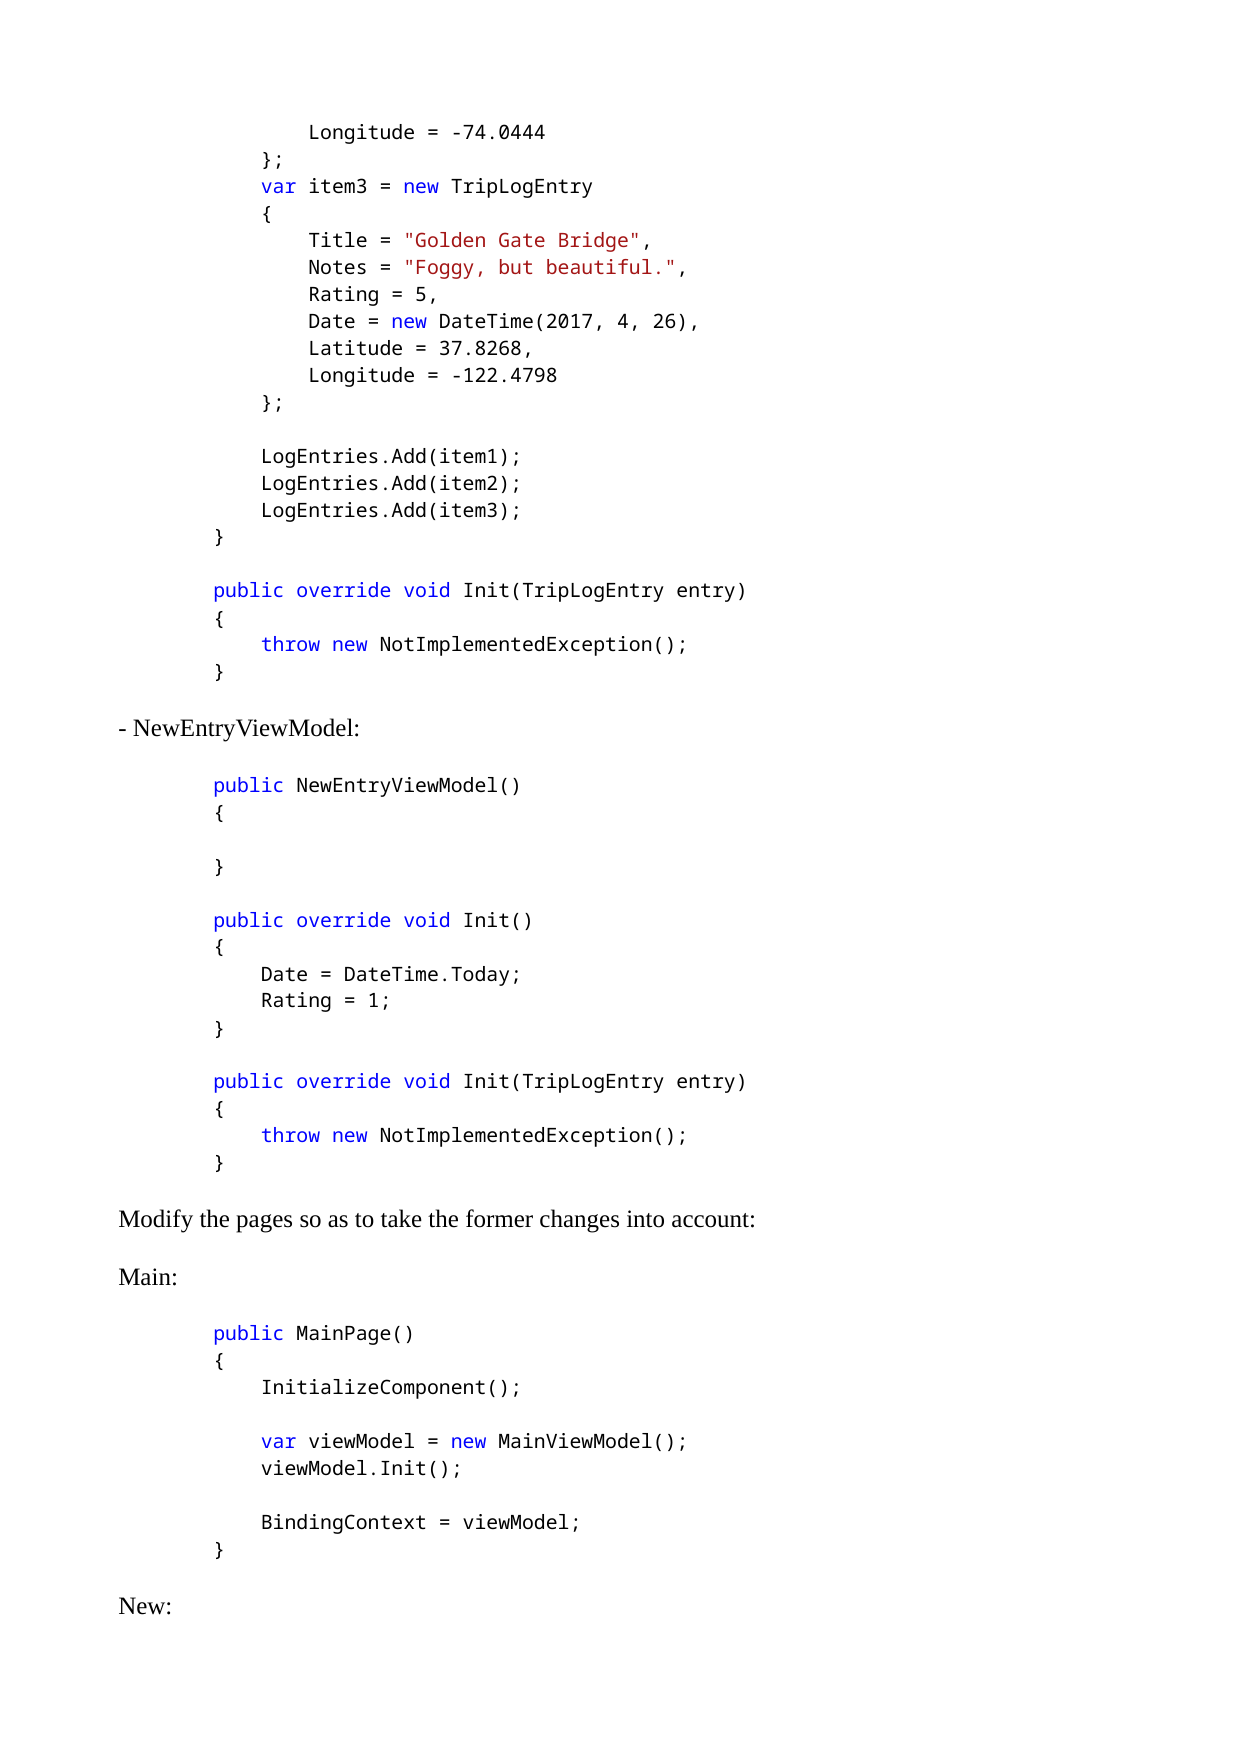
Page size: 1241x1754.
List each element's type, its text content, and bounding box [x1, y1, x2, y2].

text Longitude = -122.4798 [118, 361, 1122, 388]
text LogEntries.Add(item1); [118, 442, 1122, 469]
text Latitude = 37.8268, [118, 334, 1122, 361]
text Longitude = -74.0444 [118, 118, 1122, 145]
text var viewModel = new MainViewModel(); [118, 1427, 1122, 1454]
text } [118, 658, 1122, 685]
text public override void Init() [118, 906, 1122, 933]
text var item3 = new TripLogEntry [118, 172, 1122, 199]
text throw new NotImplementedException(); [118, 1122, 1122, 1149]
text } [118, 1149, 1122, 1176]
text { [118, 199, 1122, 226]
text public override void Init(TripLogEntry entry) [118, 1068, 1122, 1095]
text } [118, 1535, 1122, 1562]
text BindingContext = viewModel; [118, 1508, 1122, 1535]
text LogEntries.Add(item2); [118, 469, 1122, 496]
text { [118, 1346, 1122, 1373]
text } [118, 852, 1122, 879]
text Rating = 1; [118, 987, 1122, 1014]
text public MainPage() [118, 1319, 1122, 1346]
text Rating = 5, [118, 280, 1122, 307]
text }; [118, 388, 1122, 415]
text public NewEntryViewModel() [118, 771, 1122, 798]
text { [118, 1095, 1122, 1122]
text Main: [118, 1262, 1122, 1291]
text }; [118, 145, 1122, 172]
text viewModel.Init(); [118, 1454, 1122, 1481]
text Modify the pages so as to take the former changes into account: [118, 1204, 1122, 1233]
text { [118, 604, 1122, 631]
text New: [118, 1591, 1122, 1620]
text InitializeComponent(); [118, 1373, 1122, 1400]
text } [118, 1014, 1122, 1041]
text - NewEntryViewModel: [118, 713, 1122, 742]
text Title = "Golden Gate Bridge", [118, 226, 1122, 253]
text public override void Init(TripLogEntry entry) [118, 577, 1122, 604]
text Date = DateTime.Today; [118, 960, 1122, 987]
text Notes = "Foggy, but beautiful.", [118, 253, 1122, 280]
text { [118, 933, 1122, 960]
text LogEntries.Add(item3); [118, 496, 1122, 523]
text Date = new DateTime(2017, 4, 26), [118, 307, 1122, 334]
text throw new NotImplementedException(); [118, 631, 1122, 658]
text } [118, 523, 1122, 550]
text { [118, 798, 1122, 825]
